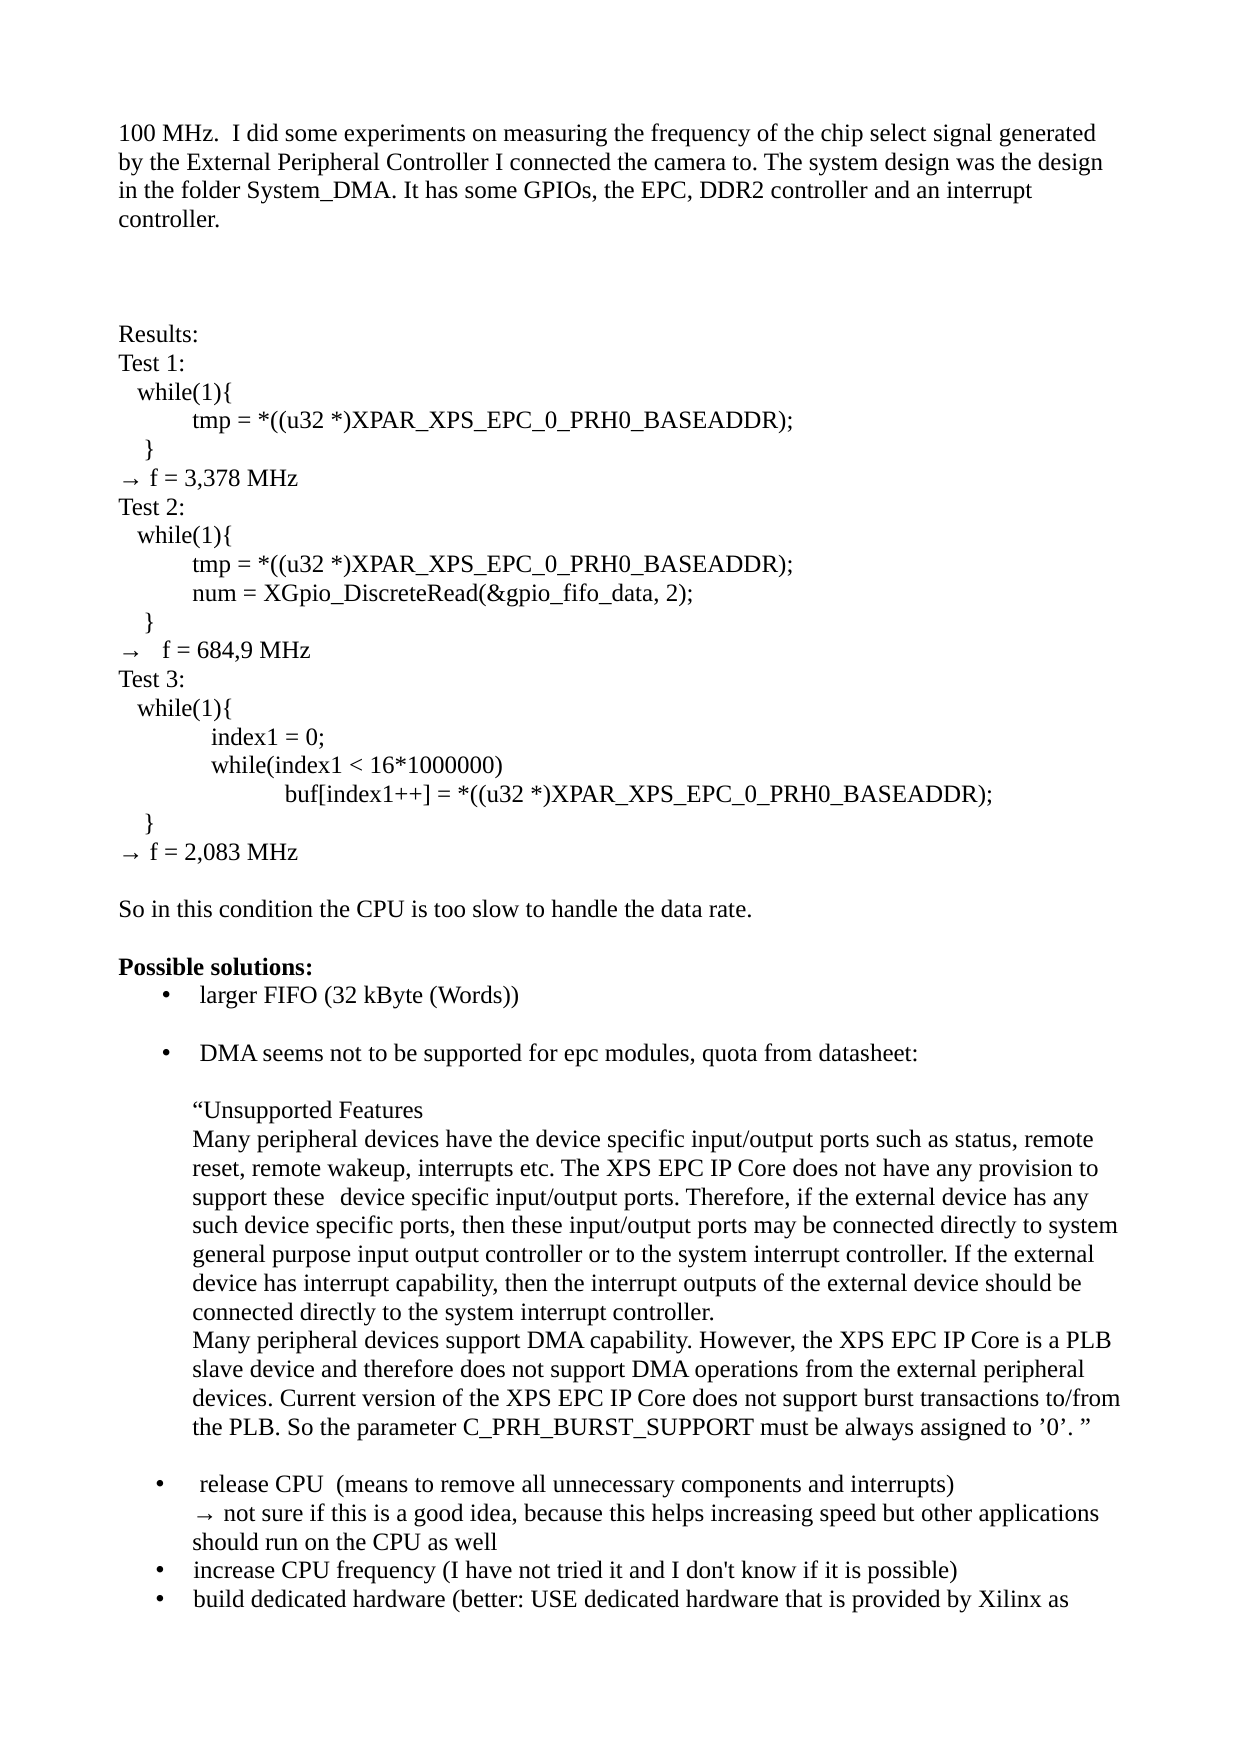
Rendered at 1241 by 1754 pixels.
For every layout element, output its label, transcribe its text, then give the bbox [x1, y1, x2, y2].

text while(1){ [118, 521, 1122, 549]
text → not sure if this is a good idea, because this helps increasing speed but other applications should run on the CPU as well [118, 1498, 1122, 1556]
text while(1){ [118, 377, 1122, 406]
text → f = 2,083 MHz [118, 837, 1122, 866]
list larger FIFO (32 kByte (Words)) [162, 981, 1122, 1009]
text Test 2: [118, 492, 1122, 521]
text index1 = 0; [118, 722, 1122, 751]
list DMA seems not to be supported for epc modules, quota from datasheet: [162, 1038, 1122, 1067]
text while(1){ [118, 693, 1122, 722]
text tmp = *((u32 *)XPAR_XPS_EPC_0_PRH0_BASEADDR); [118, 406, 1122, 434]
list release CPU (means to remove all unnecessary components and interrupts) [156, 1469, 1122, 1498]
text } [118, 808, 1122, 837]
text } [118, 607, 1122, 636]
list build dedicated hardware (better: USE dedicated hardware that is provided by Xilinx as [156, 1584, 1122, 1613]
text tmp = *((u32 *)XPAR_XPS_EPC_0_PRH0_BASEADDR); [118, 549, 1122, 578]
text buf[index1++] = *((u32 *)XPAR_XPS_EPC_0_PRH0_BASEADDR); [118, 779, 1122, 808]
text Possible solutions: [118, 952, 1122, 981]
text Results: [118, 319, 1122, 348]
text So in this condition the CPU is too slow to handle the data rate. [118, 894, 1122, 923]
text Many peripheral devices support DMA capability. However, the XPS EPC IP Core is a PLB slave device and therefore does not support DMA operations from the external peripheral devices. Current version of the XPS EPC IP Core does not support burst transactions to/from the PLB. So the parameter C_PRH_BURST_SUPPORT must be always assigned to ’0’. ” [118, 1326, 1122, 1441]
list increase CPU frequency (I have not tried it and I don't know if it is possible) [156, 1556, 1122, 1584]
text Test 3: [118, 664, 1122, 693]
text → f = 684,9 MHz [118, 636, 1122, 664]
text “Unsupported Features [118, 1096, 1122, 1124]
text Many peripheral devices have the device specific input/output ports such as status, remote reset, remote wakeup, interrupts etc. The XPS EPC IP Core does not have any provision to support these device specific input/output ports. Therefore, if the external device has any such device specific ports, then these input/output ports may be connected directly to system general purpose input output controller or to the system interrupt controller. If the external device has interrupt capability, then the interrupt outputs of the external device should be connected directly to the system interrupt controller. [118, 1124, 1122, 1326]
text Test 1: [118, 348, 1122, 377]
text 100 MHz. I did some experiments on measuring the frequency of the chip select signal generated by the External Peripheral Controller I connected the camera to. The system design was the design in the folder System_DMA. It has some GPIOs, the EPC, DDR2 controller and an interrupt controller. [118, 118, 1122, 233]
text → f = 3,378 MHz [118, 463, 1122, 492]
text while(index1 < 16*1000000) [118, 751, 1122, 779]
text } [118, 434, 1122, 463]
text num = XGpio_DiscreteRead(&gpio_fifo_data, 2); [118, 578, 1122, 607]
